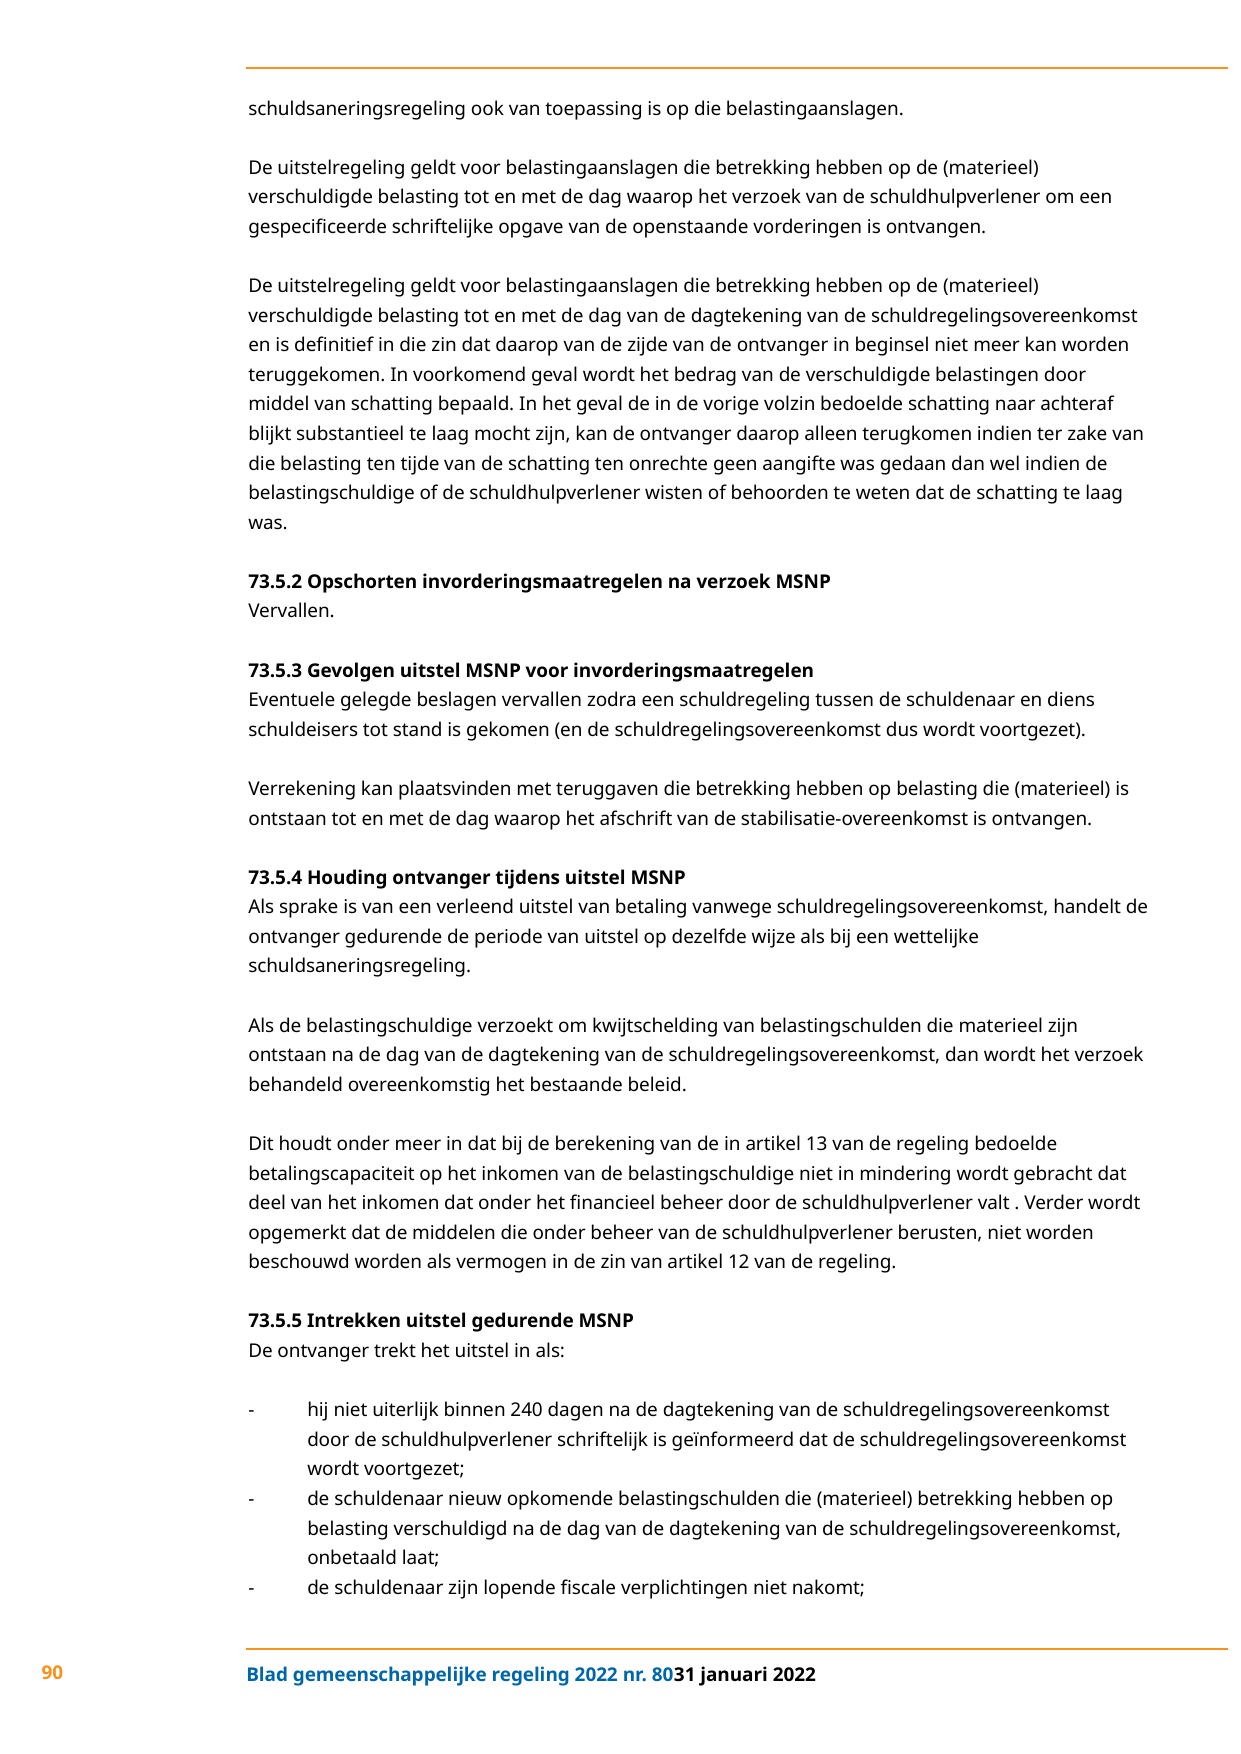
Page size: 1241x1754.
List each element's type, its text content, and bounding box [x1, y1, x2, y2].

text Als sprake is van een verleend uitstel van betaling vanwege schuldregelingsovereenkomst, handelt de ontvanger gedurende de periode van uitstel op dezelfde wijze als bij een wettelijke schuldsaneringsregeling. [248, 893, 1152, 978]
text 73.5.5 Intrekken uitstel gedurende MSNP [248, 1308, 1152, 1333]
text Vervallen. [248, 598, 1152, 623]
text De uitstelregeling geldt voor belastingaanslagen die betrekking hebben op de (materieel) verschuldigde belasting tot en met de dag waarop het verzoek van de schuldhulpverlener om een gespecificeerde schriftelijke opgave van de openstaande vorderingen is ontvangen. [248, 154, 1152, 239]
list hij niet uiterlijk binnen 240 dagen na de dagtekening van de schuldregelingsovereenkomst door de schuldhulpverlener schriftelijk is geïnformeerd dat de schuldregelingsovereenkomst wordt voortgezet; [248, 1396, 1152, 1481]
text schuldsaneringsregeling ook van toepassing is op die belastingaanslagen. [248, 95, 1152, 121]
picture [41, 47, 231, 172]
list de schuldenaar nieuw opkomende belastingschulden die (materieel) betrekking hebben op belasting verschuldigd na de dag van de dagtekening van de schuldregelingsovereenkomst, onbetaald laat; [248, 1485, 1152, 1570]
text 73.5.3 Gevolgen uitstel MSNP voor invorderingsmaatregelen [248, 657, 1152, 683]
text Als de belastingschuldige verzoekt om kwijtschelding van belastingschulden die materieel zijn ontstaan na de dag van de dagtekening van de schuldregelingsovereenkomst, dan wordt het verzoek behandeld overeenkomstig het bestaande beleid. [248, 1012, 1152, 1097]
text 73.5.2 Opschorten invorderingsmaatregelen na verzoek MSNP [248, 568, 1152, 594]
text Eventuele gelegde beslagen vervallen zodra een schuldregeling tussen de schuldenaar en diens schuldeisers tot stand is gekomen (en de schuldregelingsovereenkomst dus wordt voortgezet). [248, 686, 1152, 742]
text Verrekening kan plaatsvinden met teruggaven die betrekking hebben op belasting die (materieel) is ontstaan tot en met de dag waarop het afschrift van de stabilisatie-overeenkomst is ontvangen. [248, 775, 1152, 831]
text De ontvanger trekt het uitstel in als: [248, 1337, 1152, 1363]
text De uitstelregeling geldt voor belastingaanslagen die betrekking hebben op de (materieel) verschuldigde belasting tot en met de dag van de dagtekening van de schuldregelingsovereenkomst en is definitief in die zin dat daarop van de zijde van de ontvanger in beginsel niet meer kan worden teruggekomen. In voorkomend geval wordt het bedrag van de verschuldigde belastingen door middel van schatting bepaald. In het geval de in de vorige volzin bedoelde schatting naar achteraf blijkt substantieel te laag mocht zijn, kan de ontvanger daarop alleen terugkomen indien ter zake van die belasting ten tijde van de schatting ten onrechte geen aangifte was gedaan dan wel indien de belastingschuldige of de schuldhulpverlener wisten of behoorden te weten dat de schatting te laag was. [248, 272, 1152, 535]
text 73.5.4 Houding ontvanger tijdens uitstel MSNP [248, 864, 1152, 890]
text Dit houdt onder meer in dat bij de berekening van de in artikel 13 van de regeling bedoelde betalingscapaciteit op het inkomen van de belastingschuldige niet in mindering wordt gebracht dat deel van het inkomen dat onder het financieel beheer door de schuldhulpverlener valt . Verder wordt opgemerkt dat de middelen die onder beheer van de schuldhulpverlener berusten, niet worden beschouwd worden als vermogen in de zin van artikel 12 van de regeling. [248, 1130, 1152, 1274]
list de schuldenaar zijn lopende fiscale verplichtingen niet nakomt; [248, 1574, 1152, 1600]
